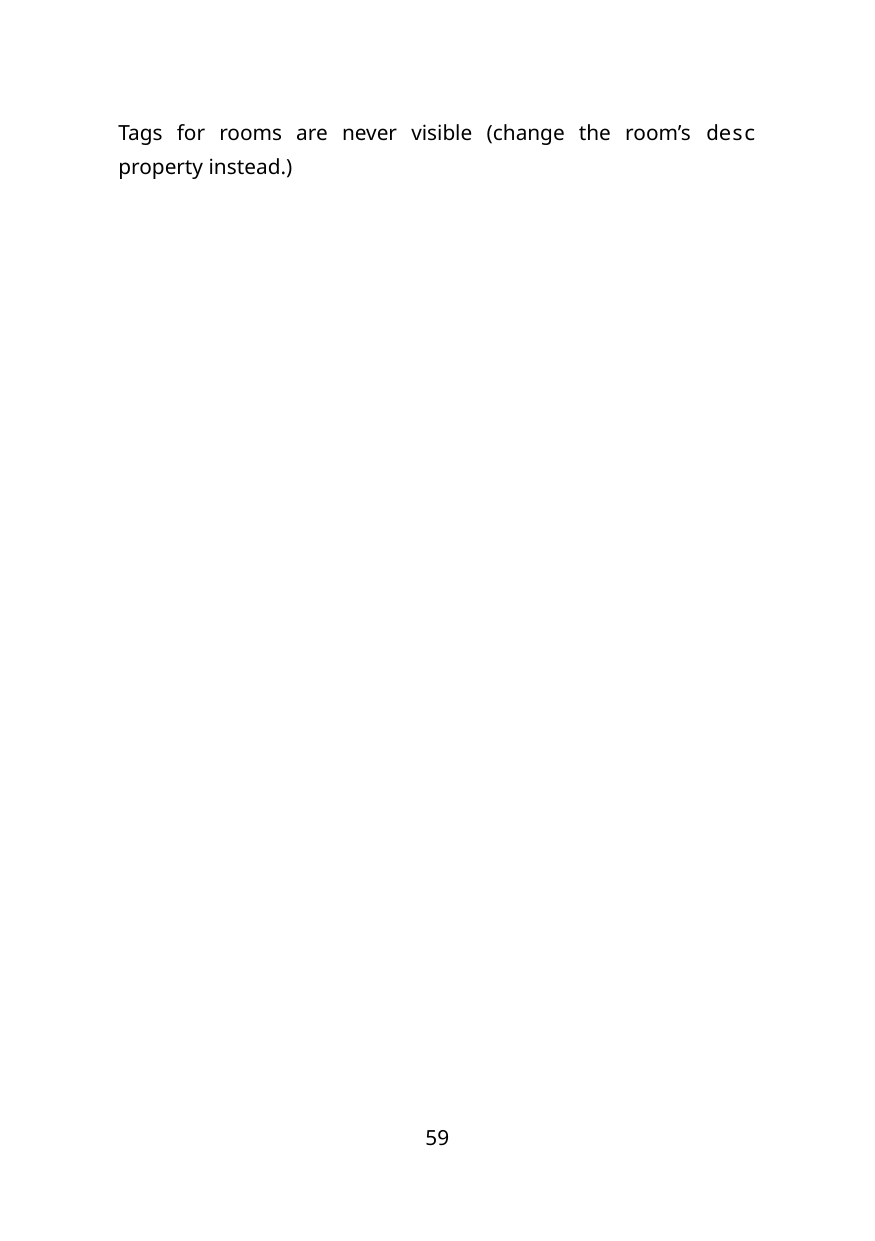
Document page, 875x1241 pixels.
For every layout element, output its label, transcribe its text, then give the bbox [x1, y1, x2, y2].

text Tags for rooms are never visible (change the room’s desc property instead.) [118, 118, 756, 181]
